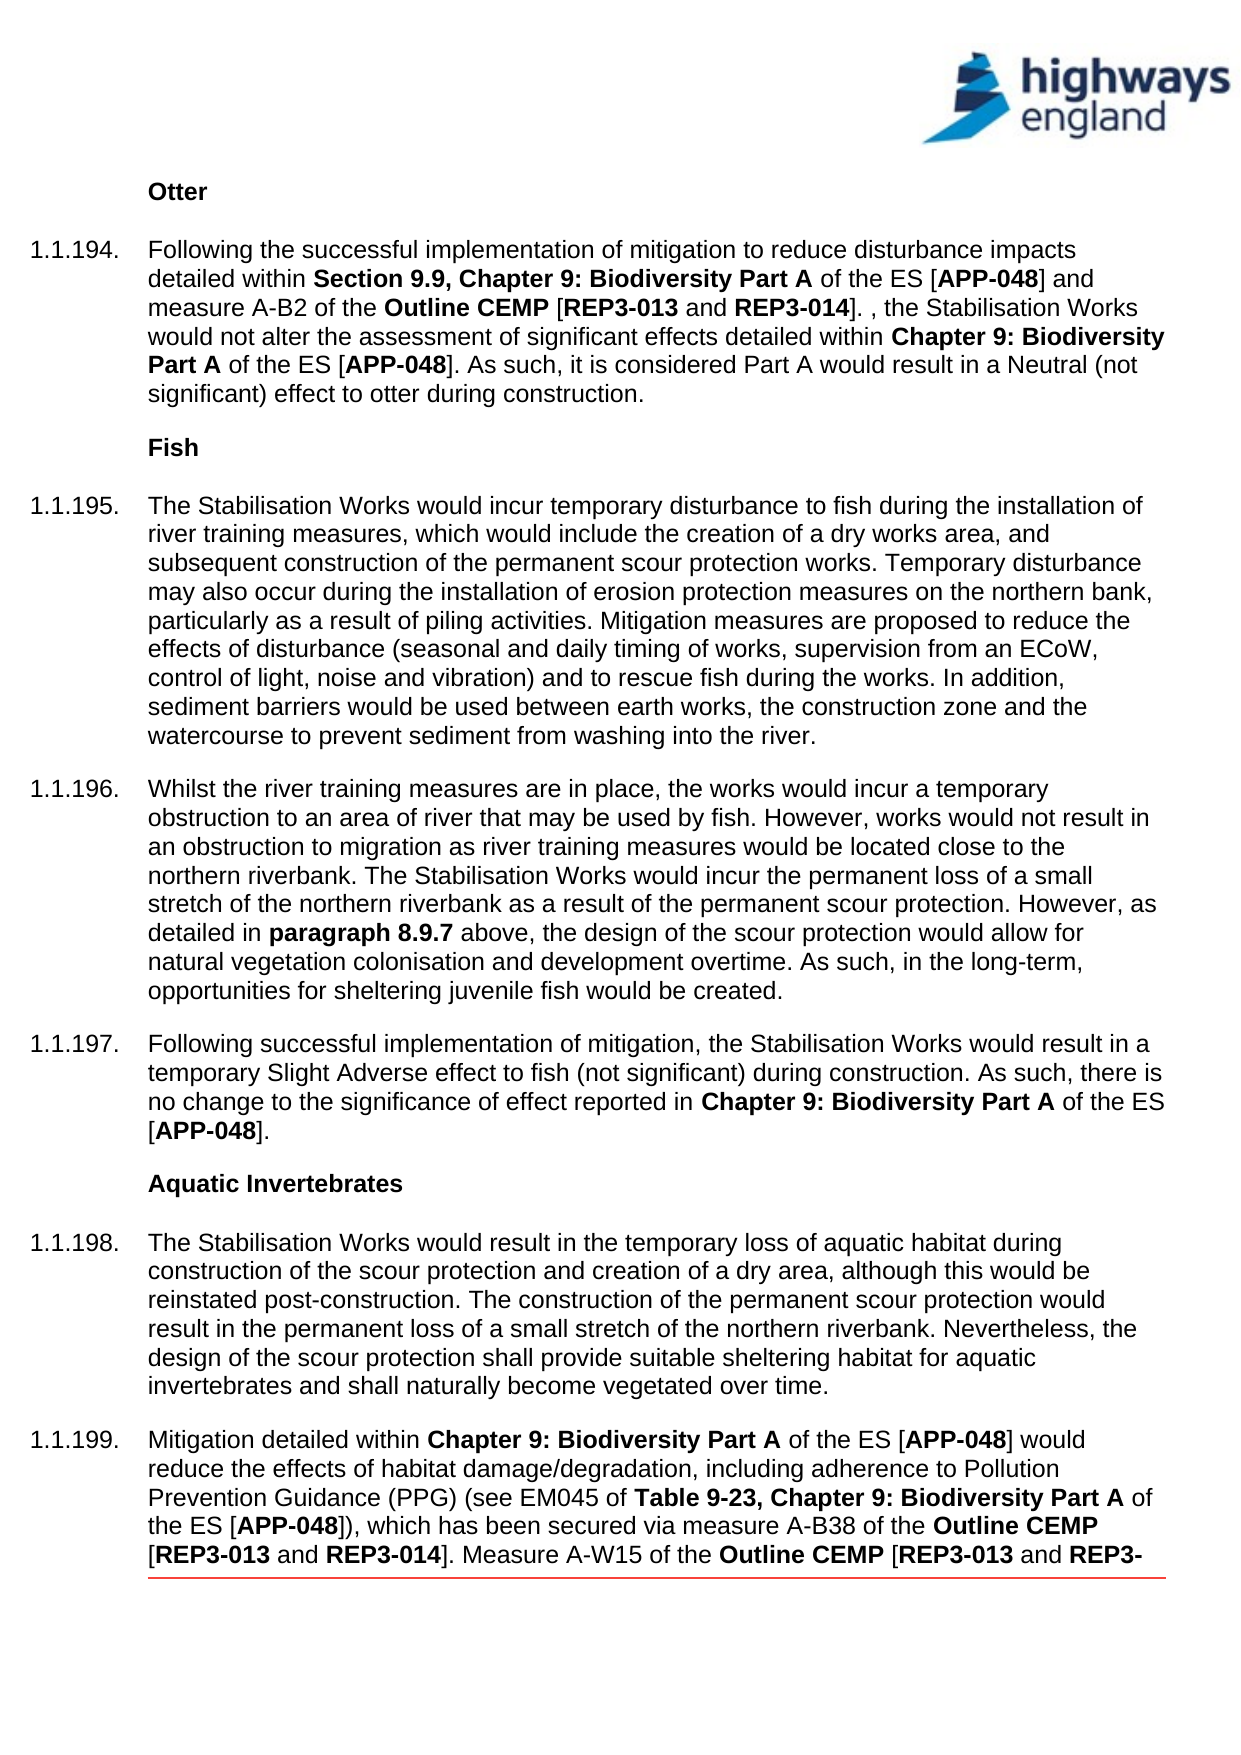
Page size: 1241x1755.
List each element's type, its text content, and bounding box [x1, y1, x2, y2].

list Mitigation detailed within Chapter 9: Biodiversity Part A of the ES [APP-048] would reduce the effects of habitat damage/degradation, including adherence to Pollution Prevention Guidance (PPG) (see EM045 of Table 9-23, Chapter 9: Biodiversity Part A of the ES [APP-048]), which has been secured via measure A-B38 of the Outline CEMP [REP3-013 and REP3-014]. Measure A-W15 of the Outline CEMP [REP3-013 and REP3- [29, 1425, 1166, 1569]
list The Stabilisation Works would result in the temporary loss of aquatic habitat during construction of the scour protection and creation of a dry area, although this would be reinstated post-construction. The construction of the permanent scour protection would result in the permanent loss of a small stretch of the northern riverbank. Nevertheless, the design of the scour protection shall provide suitable sheltering habitat for aquatic invertebrates and shall naturally become vegetated over time. [29, 1227, 1166, 1400]
subtitle Otter [148, 177, 1166, 206]
subtitle Aquatic Invertebrates [148, 1169, 1166, 1198]
list Following the successful implementation of mitigation to reduce disturbance impacts detailed within Section 9.9, Chapter 9: Biodiversity Part A of the ES [APP-048] and measure A-B2 of the Outline CEMP [REP3-013 and REP3-014]. , the Stabilisation Works would not alter the assessment of significant effects detailed within Chapter 9: Biodiversity Part A of the ES [APP-048]. As such, it is considered Part A would result in a Neutral (not significant) effect to otter during construction. [29, 235, 1166, 408]
list Whilst the river training measures are in place, the works would incur a temporary obstruction to an area of river that may be used by fish. However, works would not result in an obstruction to migration as river training measures would be located close to the northern riverbank. The Stabilisation Works would incur the permanent loss of a small stretch of the northern riverbank as a result of the permanent scour protection. However, as detailed in paragraph 8.9.7 above, the design of the scour protection would allow for natural vegetation colonisation and development overtime. As such, in the long-term, opportunities for sheltering juvenile fish would be created. [29, 774, 1166, 1004]
list The Stabilisation Works would incur temporary disturbance to fish during the installation of river training measures, which would include the creation of a dry works area, and subsequent construction of the permanent scour protection works. Temporary disturbance may also occur during the installation of erosion protection measures on the northern bank, particularly as a result of piling activities. Mitigation measures are proposed to reduce the effects of disturbance (seasonal and daily timing of works, supervision from an ECoW, control of light, noise and vibration) and to rescue fish during the works. In addition, sediment barriers would be used between earth works, the construction zone and the watercourse to prevent sediment from washing into the river. [29, 491, 1166, 749]
subtitle Fish [148, 433, 1166, 461]
list Following successful implementation of mitigation, the Stabilisation Works would result in a temporary Slight Adverse effect to fish (not significant) during construction. As such, there is no change to the significance of effect reported in Chapter 9: Biodiversity Part A of the ES [APP-048]. [29, 1029, 1166, 1144]
